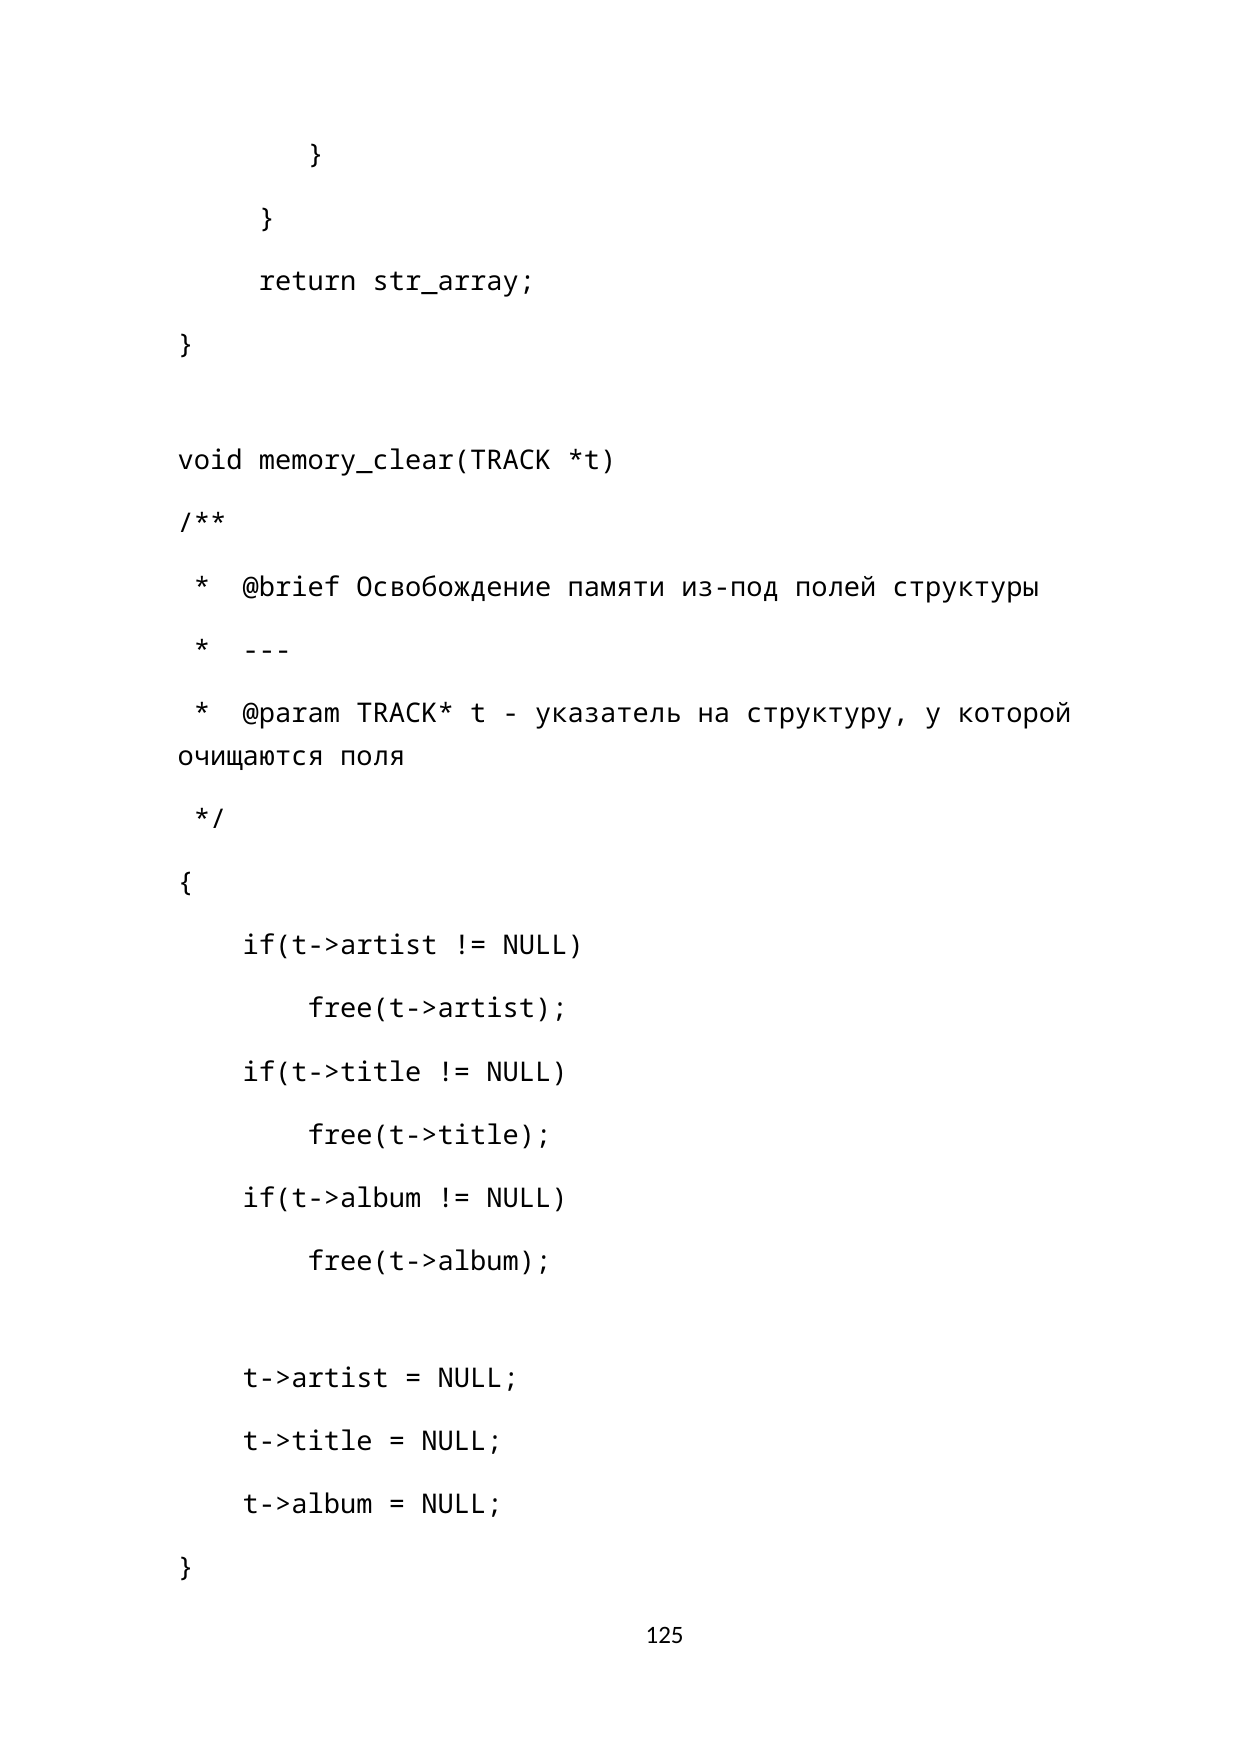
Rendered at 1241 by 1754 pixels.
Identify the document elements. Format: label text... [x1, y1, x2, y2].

text free(t->title); [177, 1115, 1152, 1152]
text void memory_clear(TRACK *t) [177, 441, 1152, 478]
text if(t->artist != NULL) [177, 926, 1152, 963]
text return str_array; [177, 261, 1152, 298]
text } [177, 135, 1152, 172]
text t->title = NULL; [177, 1421, 1152, 1458]
text /** [177, 504, 1152, 541]
text t->artist = NULL; [177, 1358, 1152, 1395]
text if(t->title != NULL) [177, 1052, 1152, 1089]
text */ [177, 799, 1152, 836]
text * @brief Освобождение памяти из-под полей структуры [177, 567, 1152, 604]
text { [177, 862, 1152, 899]
text * @param TRACK* t - указатель на структуру, у которой очищаются поля [177, 694, 1152, 773]
text * --- [177, 630, 1152, 667]
text if(t->album != NULL) [177, 1179, 1152, 1216]
text } [177, 198, 1152, 235]
text t->album = NULL; [177, 1484, 1152, 1521]
text } [177, 1548, 1152, 1585]
text free(t->album); [177, 1242, 1152, 1279]
text free(t->artist); [177, 989, 1152, 1026]
text } [177, 324, 1152, 361]
